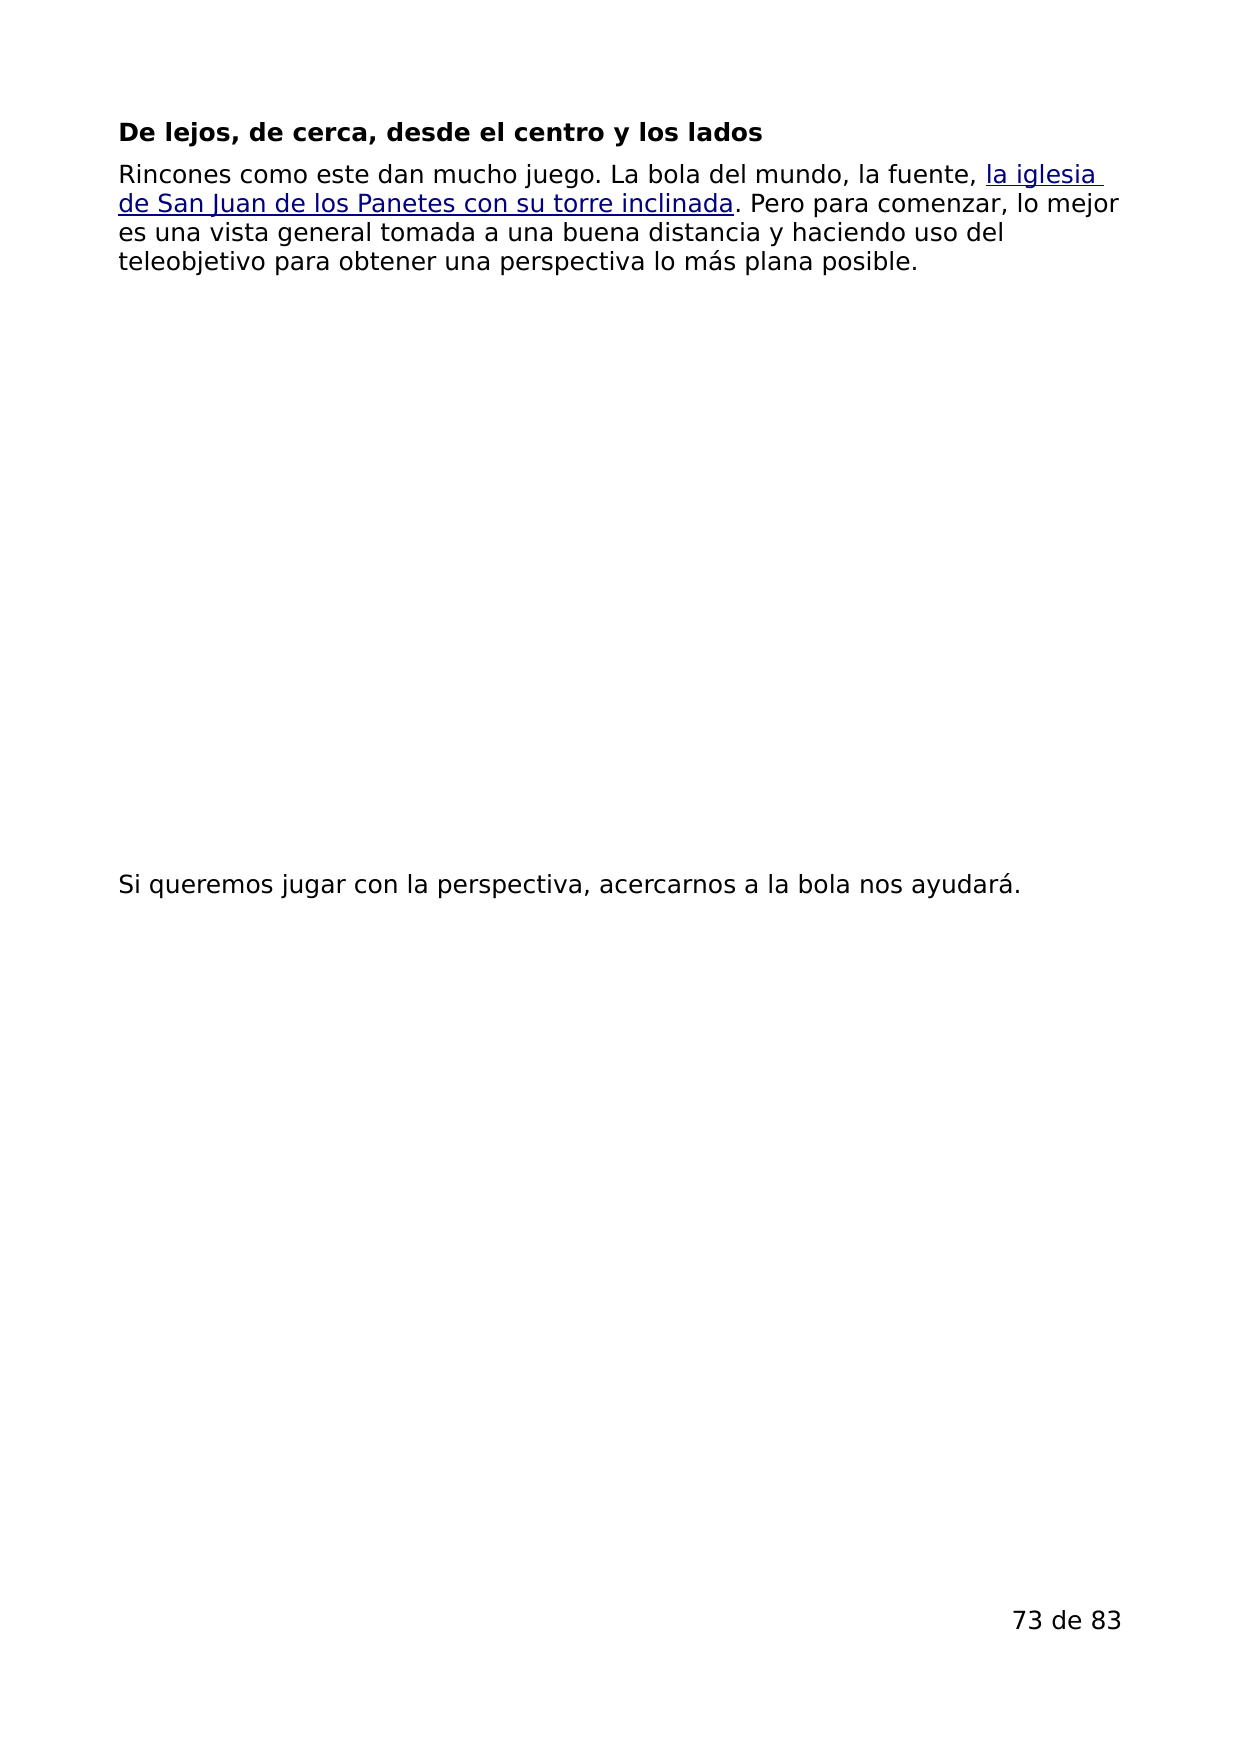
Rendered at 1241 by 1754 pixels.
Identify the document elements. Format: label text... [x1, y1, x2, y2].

text Si queremos jugar con la perspectiva, acercarnos a la bola nos ayudará. [118, 870, 1122, 899]
text Rincones como este dan mucho juego. La bola del mundo, la fuente, la iglesia de San Juan de los Panetes con su torre inclinada. Pero para comenzar, lo mejor es una vista general tomada a una buena distancia y haciendo uso del teleobjetivo para obtener una perspectiva lo más plana posible. [118, 160, 1122, 276]
text De lejos, de cerca, desde el centro y los lados [118, 118, 1122, 147]
